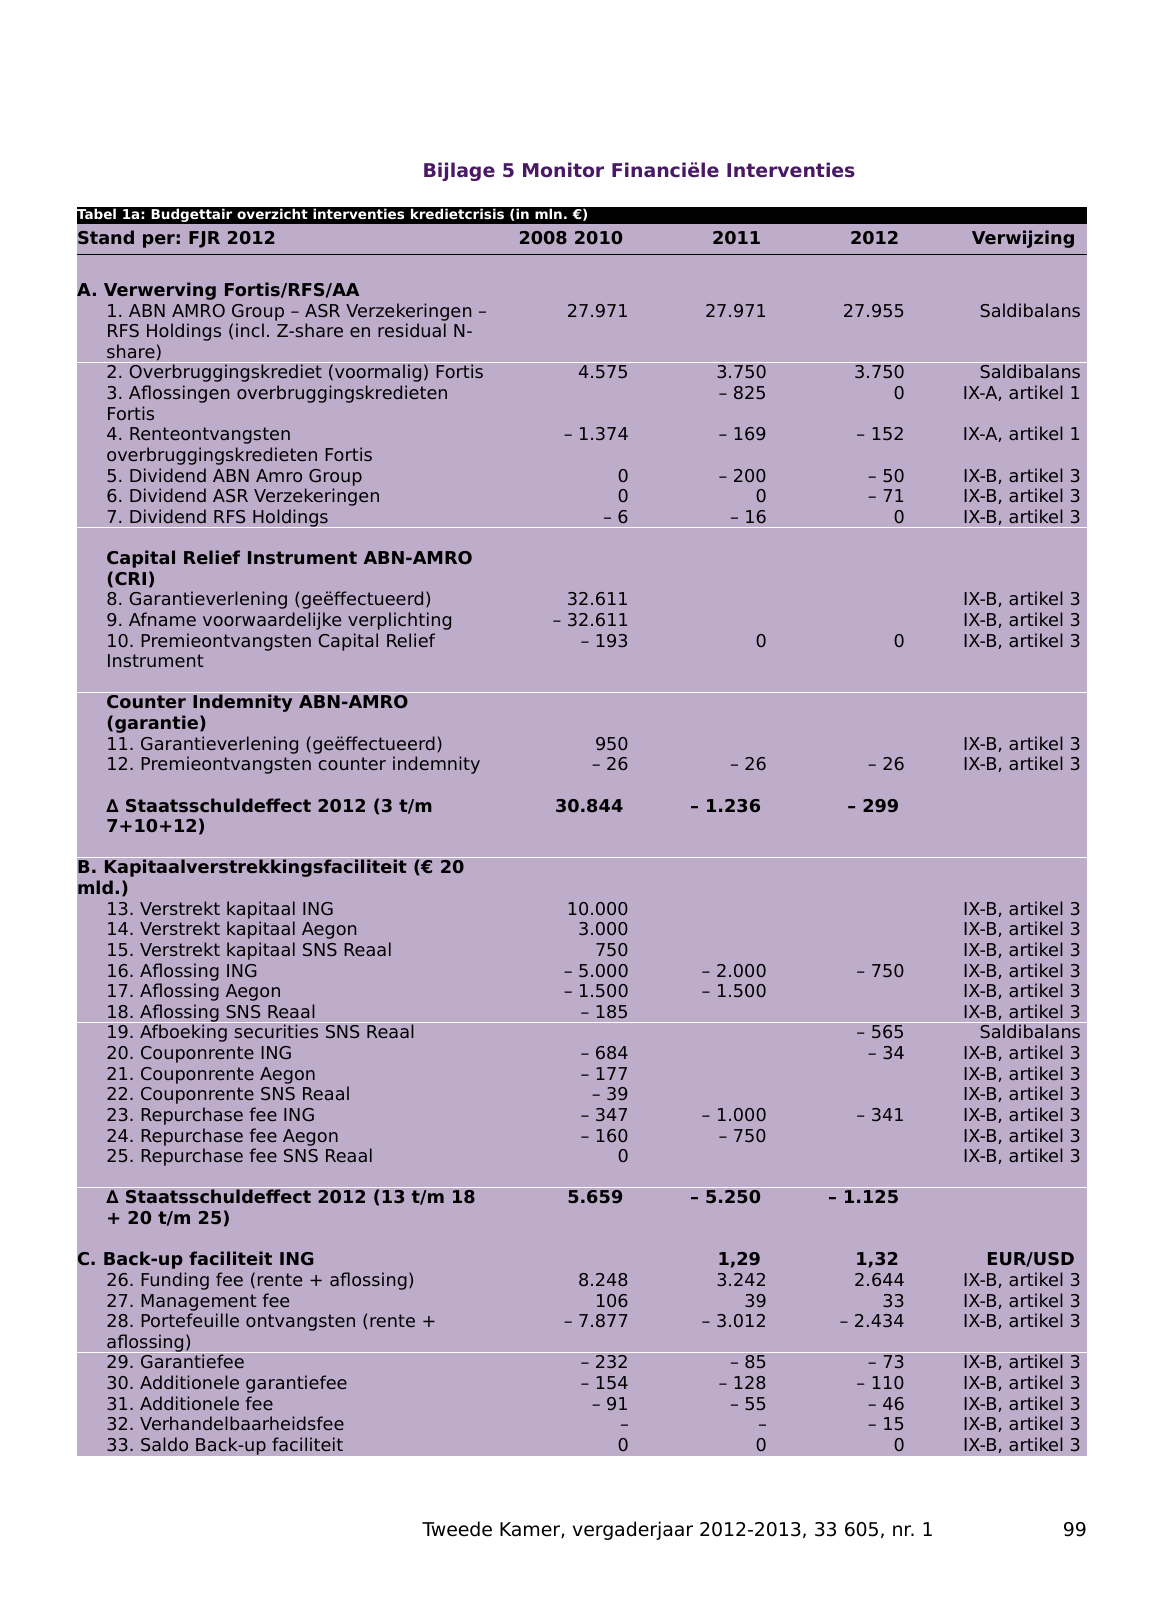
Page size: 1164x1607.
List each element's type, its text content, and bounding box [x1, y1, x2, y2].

table_cell 27.971 [497, 301, 634, 362]
table_cell 0 [635, 486, 772, 507]
table_cell [773, 1064, 910, 1084]
table_cell 750 [497, 940, 634, 961]
table_cell – 2.000 [635, 961, 772, 981]
table_cell [635, 858, 772, 899]
table_cell [77, 1023, 100, 1043]
table_cell – 347 [497, 1105, 634, 1126]
table_cell 10. Premieontvangsten Capital Relief Instrument [100, 631, 497, 672]
table_cell – [497, 1414, 634, 1435]
table_cell 11. Garantieverlening (geëffectueerd) [100, 734, 497, 754]
table_cell 2011 [635, 224, 772, 254]
table_cell [773, 899, 910, 919]
table_cell [497, 672, 634, 692]
table_cell [635, 589, 772, 610]
table_cell IX-A, artikel 1 [910, 383, 1087, 424]
table_cell IX-B, artikel 3 [910, 1146, 1087, 1167]
table_cell IX-B, artikel 3 [910, 1373, 1087, 1394]
table_cell 20. Couponrente ING [100, 1043, 497, 1064]
table_cell 12. Premieontvangsten counter indemnity [100, 754, 497, 775]
table_cell – 1.000 [635, 1105, 772, 1126]
subtitle Bijlage 5 Monitor Financiële Interventies [422, 160, 1087, 182]
table_cell – 1.500 [497, 981, 634, 1002]
table_cell 31. Additionele fee [100, 1394, 497, 1414]
table_cell – 26 [497, 754, 634, 775]
table_cell [77, 1105, 100, 1126]
table_cell [77, 1291, 100, 1311]
table_cell 25. Repurchase fee SNS Reaal [100, 1146, 497, 1167]
table_cell [497, 775, 634, 796]
table_cell [497, 1023, 634, 1043]
table_cell [635, 1043, 772, 1064]
table_cell – 6 [497, 507, 634, 527]
table_cell – 50 [773, 466, 910, 486]
table_cell [773, 589, 910, 610]
table_cell [773, 610, 910, 631]
table_cell – 5.250 [635, 1188, 772, 1229]
table_cell [773, 837, 910, 857]
table_cell – 169 [635, 424, 772, 466]
table_cell [635, 255, 772, 280]
table_cell C. Back-up faciliteit ING [77, 1249, 497, 1270]
table_cell 1. ABN AMRO Group – ASR Verzekeringen – RFS Holdings (incl. Z-share en residual N-share) [100, 301, 497, 362]
table_cell 0 [497, 466, 634, 486]
table_cell [635, 280, 772, 301]
table_cell [497, 528, 634, 548]
table_header Tabel 1a: Budgettair overzicht interventies kredietcrisis (in mln. €) [77, 207, 1087, 223]
table_cell – 1.374 [497, 424, 634, 466]
table_cell Counter Indemnity ABN-AMRO (garantie) [100, 693, 497, 734]
table_cell ∆ Staatsschuldeffect 2012 (3 t/m 7+10+12) [100, 796, 497, 837]
table_cell – 160 [497, 1126, 634, 1146]
table_cell – 15 [773, 1414, 910, 1435]
table_cell IX-B, artikel 3 [910, 754, 1087, 775]
table_cell 8.248 [497, 1270, 634, 1291]
table_cell 3. Aflossingen overbruggingskredieten Fortis [100, 383, 497, 424]
table_cell 5.659 [497, 1188, 634, 1229]
table_cell 30.844 [497, 796, 634, 837]
table_cell [77, 548, 100, 589]
table_cell [773, 528, 910, 548]
table_cell 0 [773, 507, 910, 527]
table_cell – 91 [497, 1394, 634, 1414]
table_cell IX-B, artikel 3 [910, 1291, 1087, 1311]
table_cell 28. Portefeuille ontvangsten (rente + aflossing) [100, 1311, 497, 1352]
table_cell 8. Garantieverlening (geëffectueerd) [100, 589, 497, 610]
table_cell 2008 2010 [497, 224, 634, 254]
table_cell IX-B, artikel 3 [910, 899, 1087, 919]
table_cell [910, 796, 1087, 837]
table_cell 15. Verstrekt kapitaal SNS Reaal [100, 940, 497, 961]
table_cell [773, 734, 910, 754]
table_cell – 32.611 [497, 610, 634, 631]
table_cell IX-B, artikel 3 [910, 981, 1087, 1002]
table_cell EUR/USD [910, 1249, 1087, 1270]
table_cell [635, 940, 772, 961]
table_cell 3.242 [635, 1270, 772, 1291]
table_cell 0 [497, 1435, 634, 1456]
table_cell – 26 [773, 754, 910, 775]
table_cell [77, 631, 100, 672]
table_cell [77, 466, 100, 486]
table_cell [910, 775, 1087, 796]
table_cell IX-B, artikel 3 [910, 486, 1087, 507]
table_cell [635, 1229, 772, 1249]
table_cell IX-B, artikel 3 [910, 1270, 1087, 1291]
table_cell [773, 548, 910, 589]
table_cell [635, 1023, 772, 1043]
table_cell [77, 1414, 100, 1435]
table_cell – 565 [773, 1023, 910, 1043]
table_cell [635, 734, 772, 754]
table_cell – 1.125 [773, 1188, 910, 1229]
table_cell 16. Aflossing ING [100, 961, 497, 981]
table_cell – 16 [635, 507, 772, 527]
table_cell B. Kapitaalverstrekkingsfaciliteit (€ 20 mld.) [77, 858, 497, 899]
table_cell IX-B, artikel 3 [910, 1002, 1087, 1022]
table_cell [497, 1167, 634, 1187]
table_cell IX-B, artikel 3 [910, 1435, 1087, 1456]
table_cell IX-B, artikel 3 [910, 1353, 1087, 1373]
table_cell Verwijzing [910, 224, 1087, 254]
table_cell – 185 [497, 1002, 634, 1022]
table_cell 4. Renteontvangsten overbruggingskredieten Fortis [100, 424, 497, 466]
table_cell 0 [497, 1146, 634, 1167]
table_cell [635, 919, 772, 940]
table_cell 3.750 [635, 363, 772, 383]
table_cell [910, 528, 1087, 548]
table_cell [77, 672, 100, 692]
table_cell [77, 1043, 100, 1064]
table_cell 7. Dividend RFS Holdings [100, 507, 497, 527]
table_cell 0 [497, 486, 634, 507]
table_cell [497, 837, 634, 857]
table_cell [77, 734, 100, 754]
table_cell [497, 693, 634, 734]
table_cell IX-B, artikel 3 [910, 1126, 1087, 1146]
table_cell [635, 693, 772, 734]
table_cell 3.750 [773, 363, 910, 383]
table_cell [77, 1311, 100, 1352]
table_cell IX-B, artikel 3 [910, 940, 1087, 961]
table_cell IX-B, artikel 3 [910, 961, 1087, 981]
table_cell [77, 1064, 100, 1084]
table_cell [773, 693, 910, 734]
table_cell [635, 775, 772, 796]
table_cell – 152 [773, 424, 910, 466]
table_cell [100, 837, 497, 857]
table_cell [77, 754, 100, 775]
table_cell – 3.012 [635, 1311, 772, 1352]
table_cell 950 [497, 734, 634, 754]
table_cell IX-B, artikel 3 [910, 1084, 1087, 1105]
table_cell Saldibalans [910, 363, 1087, 383]
table_cell [77, 1126, 100, 1146]
table_cell [77, 1270, 100, 1291]
table_cell [635, 1002, 772, 1022]
table_cell Saldibalans [910, 301, 1087, 362]
table_cell – 5.000 [497, 961, 634, 981]
table_cell 24. Repurchase fee Aegon [100, 1126, 497, 1146]
table_cell 23. Repurchase fee ING [100, 1105, 497, 1126]
table_cell 22. Couponrente SNS Reaal [100, 1084, 497, 1105]
table_cell IX-B, artikel 3 [910, 466, 1087, 486]
table_cell – 200 [635, 466, 772, 486]
table_cell – 825 [635, 383, 772, 424]
table_cell – 110 [773, 1373, 910, 1394]
table_cell IX-A, artikel 1 [910, 424, 1087, 466]
table_cell 14. Verstrekt kapitaal Aegon [100, 919, 497, 940]
table_cell [773, 1167, 910, 1187]
table_cell 30. Additionele garantiefee [100, 1373, 497, 1394]
table_cell 0 [773, 383, 910, 424]
table_cell [77, 693, 100, 734]
table_cell [77, 899, 100, 919]
table_cell [635, 899, 772, 919]
table_cell 21. Couponrente Aegon [100, 1064, 497, 1084]
table_cell [773, 858, 910, 899]
table_cell 27. Management fee [100, 1291, 497, 1311]
table_cell [77, 424, 100, 466]
table_cell – 26 [635, 754, 772, 775]
table_cell [77, 1229, 100, 1249]
table_cell [497, 383, 634, 424]
table_cell – 46 [773, 1394, 910, 1414]
table_cell 1,29 [635, 1249, 772, 1270]
table_cell IX-B, artikel 3 [910, 1064, 1087, 1084]
table_cell [773, 1229, 910, 1249]
table_cell IX-B, artikel 3 [910, 507, 1087, 527]
table_cell – 750 [773, 961, 910, 981]
table_cell IX-B, artikel 3 [910, 1043, 1087, 1064]
table_cell [77, 528, 100, 548]
table_cell Saldibalans [910, 1023, 1087, 1043]
table_cell [635, 528, 772, 548]
table_cell 6. Dividend ASR Verzekeringen [100, 486, 497, 507]
table_cell 13. Verstrekt kapitaal ING [100, 899, 497, 919]
table_cell 32. Verhandelbaarheidsfee [100, 1414, 497, 1435]
table_cell [497, 858, 634, 899]
table_cell [77, 589, 100, 610]
table_cell [773, 981, 910, 1002]
table_cell [773, 1002, 910, 1022]
table_cell [77, 301, 100, 362]
table_cell 2.644 [773, 1270, 910, 1291]
table_cell 4.575 [497, 363, 634, 383]
table_cell [497, 1249, 634, 1270]
table_cell [100, 672, 497, 692]
table_cell [77, 507, 100, 527]
table_cell IX-B, artikel 3 [910, 1414, 1087, 1435]
table_cell 32.611 [497, 589, 634, 610]
table_cell 10.000 [497, 899, 634, 919]
table_cell Capital Relief Instrument ABN-AMRO (CRI) [100, 548, 497, 589]
table_cell IX-B, artikel 3 [910, 610, 1087, 631]
table_cell – 177 [497, 1064, 634, 1084]
table_cell [635, 672, 772, 692]
table_cell [77, 837, 100, 857]
table_cell [497, 280, 634, 301]
table_cell 26. Funding fee (rente + aflossing) [100, 1270, 497, 1291]
table_cell [910, 255, 1087, 280]
table_cell [77, 775, 100, 796]
table_cell – 299 [773, 796, 910, 837]
table_cell 19. Afboeking securities SNS Reaal [100, 1023, 497, 1043]
table_cell [773, 672, 910, 692]
table_cell [77, 940, 100, 961]
table_cell – 1.500 [635, 981, 772, 1002]
table_cell – 684 [497, 1043, 634, 1064]
table_cell [77, 255, 497, 280]
table_cell [635, 610, 772, 631]
table_cell – 85 [635, 1353, 772, 1373]
table_cell 1,32 [773, 1249, 910, 1270]
table_cell [77, 383, 100, 424]
table_cell – 154 [497, 1373, 634, 1394]
table_cell IX-B, artikel 3 [910, 1394, 1087, 1414]
table_cell – 750 [635, 1126, 772, 1146]
table_cell [910, 858, 1087, 899]
table_cell 2. Overbruggingskrediet (voormalig) Fortis [100, 363, 497, 383]
table_cell [635, 1064, 772, 1084]
table_cell – 71 [773, 486, 910, 507]
table_cell [773, 1126, 910, 1146]
table_cell [77, 610, 100, 631]
table_cell [910, 693, 1087, 734]
table_cell [77, 1084, 100, 1105]
table_cell IX-B, artikel 3 [910, 734, 1087, 754]
table_cell [100, 775, 497, 796]
table_cell – 128 [635, 1373, 772, 1394]
table_cell [77, 1394, 100, 1414]
table_cell [910, 1167, 1087, 1187]
table_cell ∆ Staatsschuldeffect 2012 (13 t/m 18 + 20 t/m 25) [100, 1188, 497, 1229]
table_cell [773, 919, 910, 940]
table_cell [77, 1002, 100, 1022]
table_cell [773, 280, 910, 301]
table_cell IX-B, artikel 3 [910, 589, 1087, 610]
table_cell IX-B, artikel 3 [910, 1311, 1087, 1352]
table_cell [77, 981, 100, 1002]
table_cell [910, 280, 1087, 301]
table_cell 0 [773, 631, 910, 672]
table_cell – 1.236 [635, 796, 772, 837]
table_cell [773, 1146, 910, 1167]
table_cell 0 [773, 1435, 910, 1456]
table_cell [77, 961, 100, 981]
table_cell [77, 1353, 100, 1373]
table_cell [635, 837, 772, 857]
table_cell [635, 1084, 772, 1105]
table_cell [773, 1084, 910, 1105]
table_cell 33. Saldo Back-up faciliteit [100, 1435, 497, 1456]
table_cell [77, 919, 100, 940]
table_cell [497, 255, 634, 280]
table_cell [910, 672, 1087, 692]
table_cell 29. Garantiefee [100, 1353, 497, 1373]
table_cell [77, 1146, 100, 1167]
table_cell IX-B, artikel 3 [910, 631, 1087, 672]
table_cell 17. Aflossing Aegon [100, 981, 497, 1002]
table_cell – 193 [497, 631, 634, 672]
table_cell IX-B, artikel 3 [910, 919, 1087, 940]
table_cell 9. Afname voorwaardelijke verplichting [100, 610, 497, 631]
table_cell 3.000 [497, 919, 634, 940]
table_cell – 7.877 [497, 1311, 634, 1352]
table_cell Stand per: FJR 2012 [77, 224, 497, 254]
table_cell [773, 940, 910, 961]
table_cell A. Verwerving Fortis/RFS/AA [77, 280, 497, 301]
table_cell [635, 1167, 772, 1187]
table_cell – 34 [773, 1043, 910, 1064]
table_cell – 73 [773, 1353, 910, 1373]
table_cell [77, 796, 100, 837]
table_cell – 39 [497, 1084, 634, 1105]
table_cell – 55 [635, 1394, 772, 1414]
table_cell 0 [635, 631, 772, 672]
table_cell – 2.434 [773, 1311, 910, 1352]
table_cell [77, 363, 100, 383]
table_cell [77, 486, 100, 507]
table_cell – 232 [497, 1353, 634, 1373]
table_cell [77, 1167, 100, 1187]
table_cell IX-B, artikel 3 [910, 1105, 1087, 1126]
table_cell – [635, 1414, 772, 1435]
table_cell 33 [773, 1291, 910, 1311]
table_cell – 341 [773, 1105, 910, 1126]
table_cell [77, 1188, 100, 1229]
table_cell 18. Aflossing SNS Reaal [100, 1002, 497, 1022]
table_cell [773, 775, 910, 796]
table_cell [100, 1167, 497, 1187]
table_cell [497, 1229, 634, 1249]
table_cell 0 [635, 1435, 772, 1456]
table_cell [100, 1229, 497, 1249]
table_cell 5. Dividend ABN Amro Group [100, 466, 497, 486]
table_cell [635, 548, 772, 589]
table_cell [635, 1146, 772, 1167]
table_cell [910, 1188, 1087, 1229]
table_cell [100, 528, 497, 548]
table_cell [910, 837, 1087, 857]
table_cell 27.971 [635, 301, 772, 362]
table_cell [910, 548, 1087, 589]
table_cell [497, 548, 634, 589]
table_cell [77, 1373, 100, 1394]
table_cell 27.955 [773, 301, 910, 362]
table_cell [910, 1229, 1087, 1249]
table_cell 39 [635, 1291, 772, 1311]
table_cell [773, 255, 910, 280]
table_cell [77, 1435, 100, 1456]
table_cell 106 [497, 1291, 634, 1311]
table_cell 2012 [773, 224, 910, 254]
